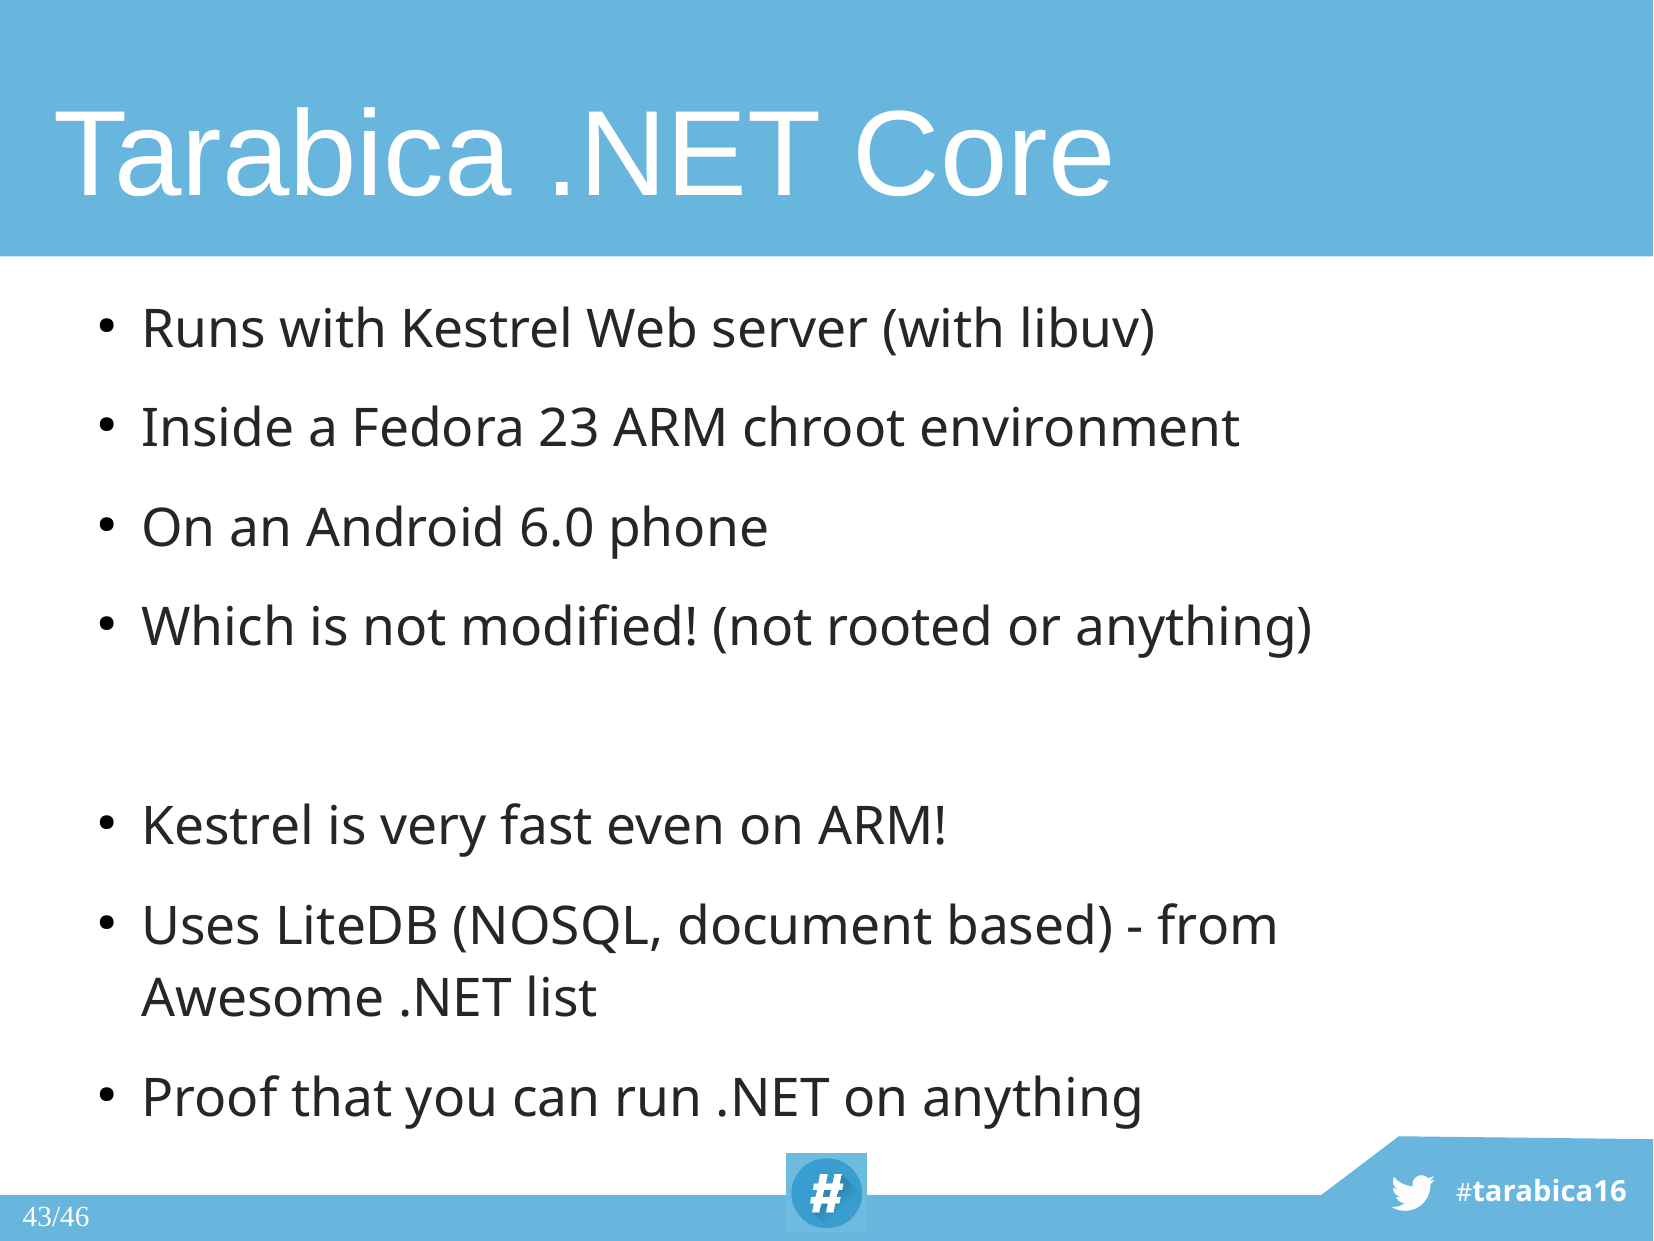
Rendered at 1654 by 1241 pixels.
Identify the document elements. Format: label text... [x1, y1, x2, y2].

list Runs with Kestrel Web server (with libuv) Inside a Fedora 23 ARM chroot environment On an Android 6.0 phone Which is not modified! (not rooted or anything) Kestrel is very fast even on ARM! Uses LiteDB (NOSQL, document based) - from Awesome .NET list Proof that you can run .NET on anything [82, 290, 1571, 1141]
picture [1378, 1158, 1448, 1228]
picture [786, 1153, 867, 1233]
title Tarabica .NET Core [53, 49, 1600, 257]
